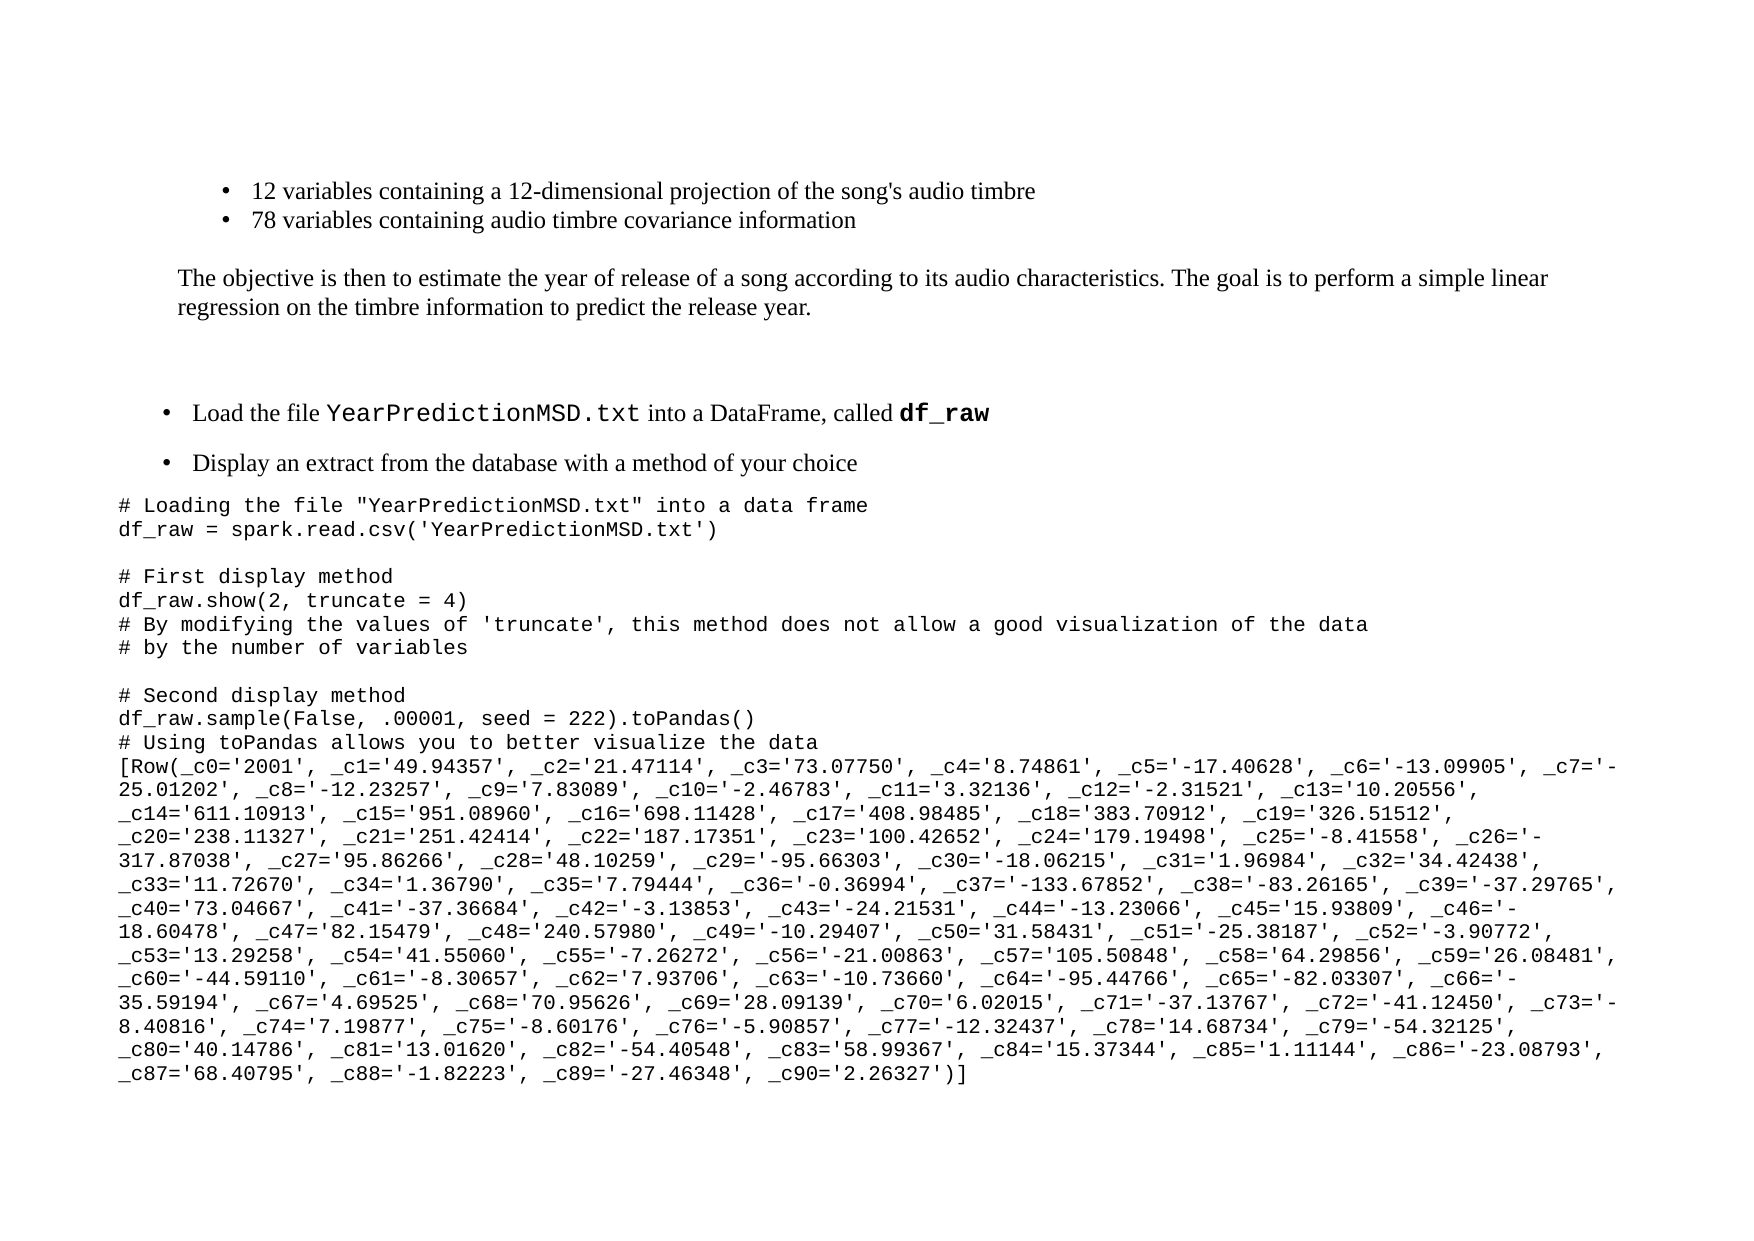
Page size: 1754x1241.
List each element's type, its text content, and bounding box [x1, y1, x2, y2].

text df_raw = spark.read.csv('YearPredictionMSD.txt') [118, 519, 1636, 543]
text df_raw.show(2, truncate = 4) [118, 590, 1636, 614]
text [Row(_c0='2001', _c1='49.94357', _c2='21.47114', _c3='73.07750', _c4='8.74861', _c5='-17.40628', _c6='-13.09905', _c7='-25.01202', _c8='-12.23257', _c9='7.83089', _c10='-2.46783', _c11='3.32136', _c12='-2.31521', _c13='10.20556', _c14='611.10913', _c15='951.08960', _c16='698.11428', _c17='408.98485', _c18='383.70912', _c19='326.51512', _c20='238.11327', _c21='251.42414', _c22='187.17351', _c23='100.42652', _c24='179.19498', _c25='-8.41558', _c26='-317.87038', _c27='95.86266', _c28='48.10259', _c29='-95.66303', _c30='-18.06215', _c31='1.96984', _c32='34.42438', _c33='11.72670', _c34='1.36790', _c35='7.79444', _c36='-0.36994', _c37='-133.67852', _c38='-83.26165', _c39='-37.29765', _c40='73.04667', _c41='-37.36684', _c42='-3.13853', _c43='-24.21531', _c44='-13.23066', _c45='15.93809', _c46='-18.60478', _c47='82.15479', _c48='240.57980', _c49='-10.29407', _c50='31.58431', _c51='-25.38187', _c52='-3.90772', _c53='13.29258', _c54='41.55060', _c55='-7.26272', _c56='-21.00863', _c57='105.50848', _c58='64.29856', _c59='26.08481', _c60='-44.59110', _c61='-8.30657', _c62='7.93706', _c63='-10.73660', _c64='-95.44766', _c65='-82.03307', _c66='-35.59194', _c67='4.69525', _c68='70.95626', _c69='28.09139', _c70='6.02015', _c71='-37.13767', _c72='-41.12450', _c73='-8.40816', _c74='7.19877', _c75='-8.60176', _c76='-5.90857', _c77='-12.32437', _c78='14.68734', _c79='-54.32125', _c80='40.14786', _c81='13.01620', _c82='-54.40548', _c83='58.99367', _c84='15.37344', _c85='1.11144', _c86='-23.08793', _c87='68.40795', _c88='-1.82223', _c89='-27.46348', _c90='2.26327')] [118, 756, 1636, 1087]
text # First display method [118, 566, 1636, 590]
list Load the file YearPredictionMSD.txt into a DataFrame, called df_raw [162, 398, 1636, 429]
text # Second display method [118, 685, 1636, 708]
text The objective is then to estimate the year of release of a song according to its audio characteristics. The goal is to perform a simple linear regression on the timbre information to predict the release year. [177, 263, 1577, 321]
text # Loading the file "YearPredictionMSD.txt" into a data frame [118, 496, 1636, 519]
list 12 variables containing a 12-dimensional projection of the song's audio timbre [222, 176, 1577, 205]
text # By modifying the values of 'truncate', this method does not allow a good visualization of the data [118, 614, 1636, 637]
list 78 variables containing audio timbre covariance information [222, 205, 1577, 234]
list Display an extract from the database with a method of your choice [162, 448, 1636, 477]
text df_raw.sample(False, .00001, seed = 222).toPandas() [118, 708, 1636, 732]
text # Using toPandas allows you to better visualize the data [118, 732, 1636, 756]
text # by the number of variables [118, 637, 1636, 661]
